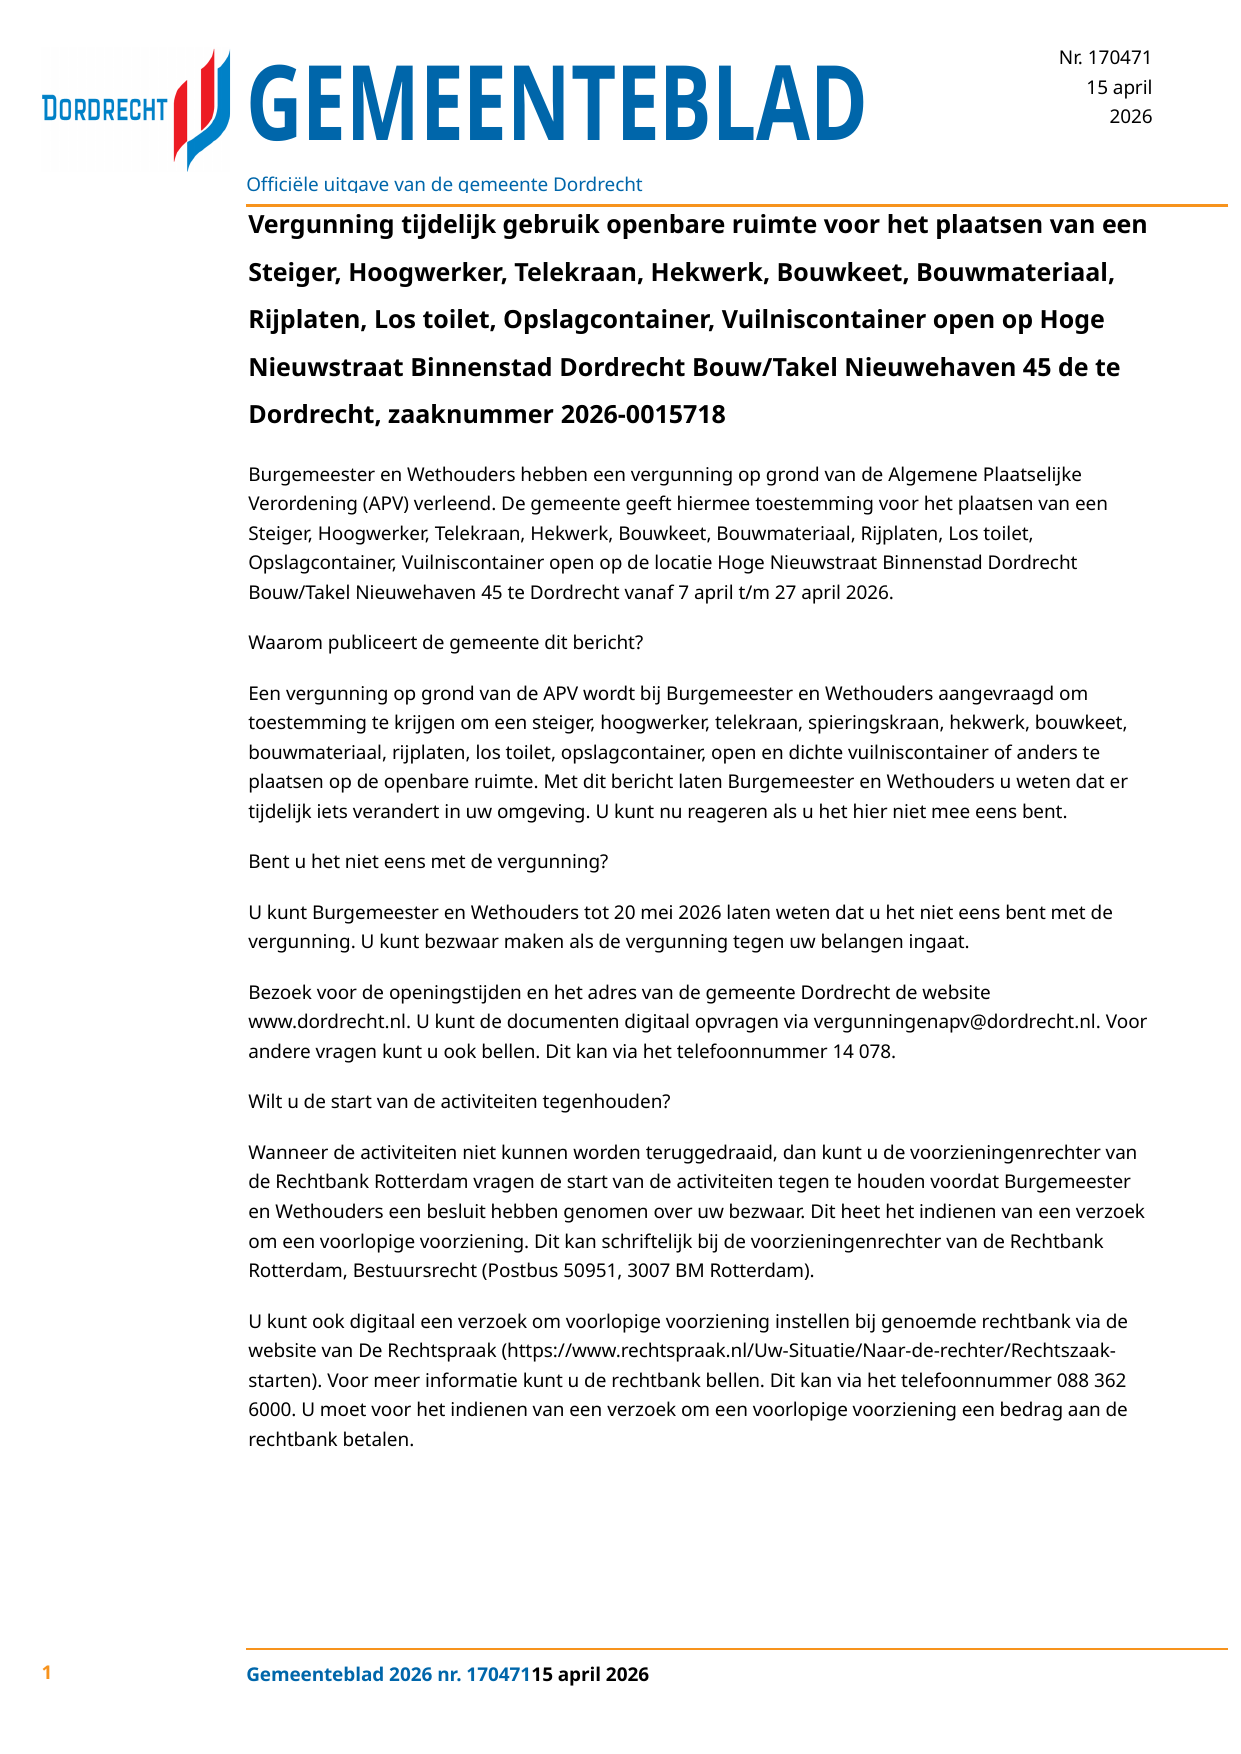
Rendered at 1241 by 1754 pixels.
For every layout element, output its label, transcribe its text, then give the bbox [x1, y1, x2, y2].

text Bezoek voor de openingstijden en het adres van de gemeente Dordrecht de website www.dordrecht.nl. U kunt de documenten digitaal opvragen via vergunningenapv@dordrecht.nl. Voor andere vragen kunt u ook bellen. Dit kan via het telefoonnummer 14 078. [248, 979, 1152, 1064]
text U kunt ook digitaal een verzoek om voorlopige voorziening instellen bij genoemde rechtbank via de website van De Rechtspraak (https://www.rechtspraak.nl/Uw-Situatie/Naar-de-rechter/Rechtszaak-starten). Voor meer informatie kunt u de rechtbank bellen. Dit kan via het telefoonnummer 088 362 6000. U moet voor het indienen van een verzoek om een voorlopige voorziening een bedrag aan de rechtbank betalen. [248, 1308, 1152, 1452]
text Waarom publiceert de gemeente dit bericht? [248, 629, 1152, 655]
text U kunt Burgemeester en Wethouders tot 20 mei 2026 laten weten dat u het niet eens bent met de vergunning. U kunt bezwaar maken als de vergunning tegen uw belangen ingaat. [248, 899, 1152, 954]
text Een vergunning op grond van de APV wordt bij Burgemeester en Wethouders aangevraagd om toestemming te krijgen om een steiger, hoogwerker, telekraan, spieringskraan, hekwerk, bouwkeet, bouwmateriaal, rijplaten, los toilet, opslagcontainer, open en dichte vuilniscontainer of anders te plaatsen op de openbare ruimte. Met dit bericht laten Burgemeester en Wethouders u weten dat er tijdelijk iets verandert in uw omgeving. U kunt nu reageren als u het hier niet mee eens bent. [248, 680, 1152, 824]
picture [41, 47, 231, 172]
text Vergunning tijdelijk gebruik openbare ruimte voor het plaatsen van een Steiger, Hoogwerker, Telekraan, Hekwerk, Bouwkeet, Bouwmateriaal, Rijplaten, Los toilet, Opslagcontainer, Vuilniscontainer open op Hoge Nieuwstraat Binnenstad Dordrecht Bouw/Takel Nieuwehaven 45 de te Dordrecht, zaaknummer 2026-0015718 [248, 207, 1152, 431]
text Wanneer de activiteiten niet kunnen worden teruggedraaid, dan kunt u de voorzieningenrechter van de Rechtbank Rotterdam vragen de start van de activiteiten tegen te houden voordat Burgemeester en Wethouders een besluit hebben genomen over uw bezwaar. Dit heet het indienen van een verzoek om een voorlopige voorziening. Dit kan schriftelijk bij de voorzieningenrechter van de Rechtbank Rotterdam, Bestuursrecht (Postbus 50951, 3007 BM Rotterdam). [248, 1139, 1152, 1283]
text Burgemeester en Wethouders hebben een vergunning op grond van de Algemene Plaatselijke Verordening (APV) verleend. De gemeente geeft hiermee toestemming voor het plaatsen van een Steiger, Hoogwerker, Telekraan, Hekwerk, Bouwkeet, Bouwmateriaal, Rijplaten, Los toilet, Opslagcontainer, Vuilniscontainer open op de locatie Hoge Nieuwstraat Binnenstad Dordrecht Bouw/Takel Nieuwehaven 45 te Dordrecht vanaf 7 april t/m 27 april 2026. [248, 461, 1152, 605]
text Bent u het niet eens met de vergunning? [248, 849, 1152, 874]
text Wilt u de start van de activiteiten tegenhouden? [248, 1089, 1152, 1114]
